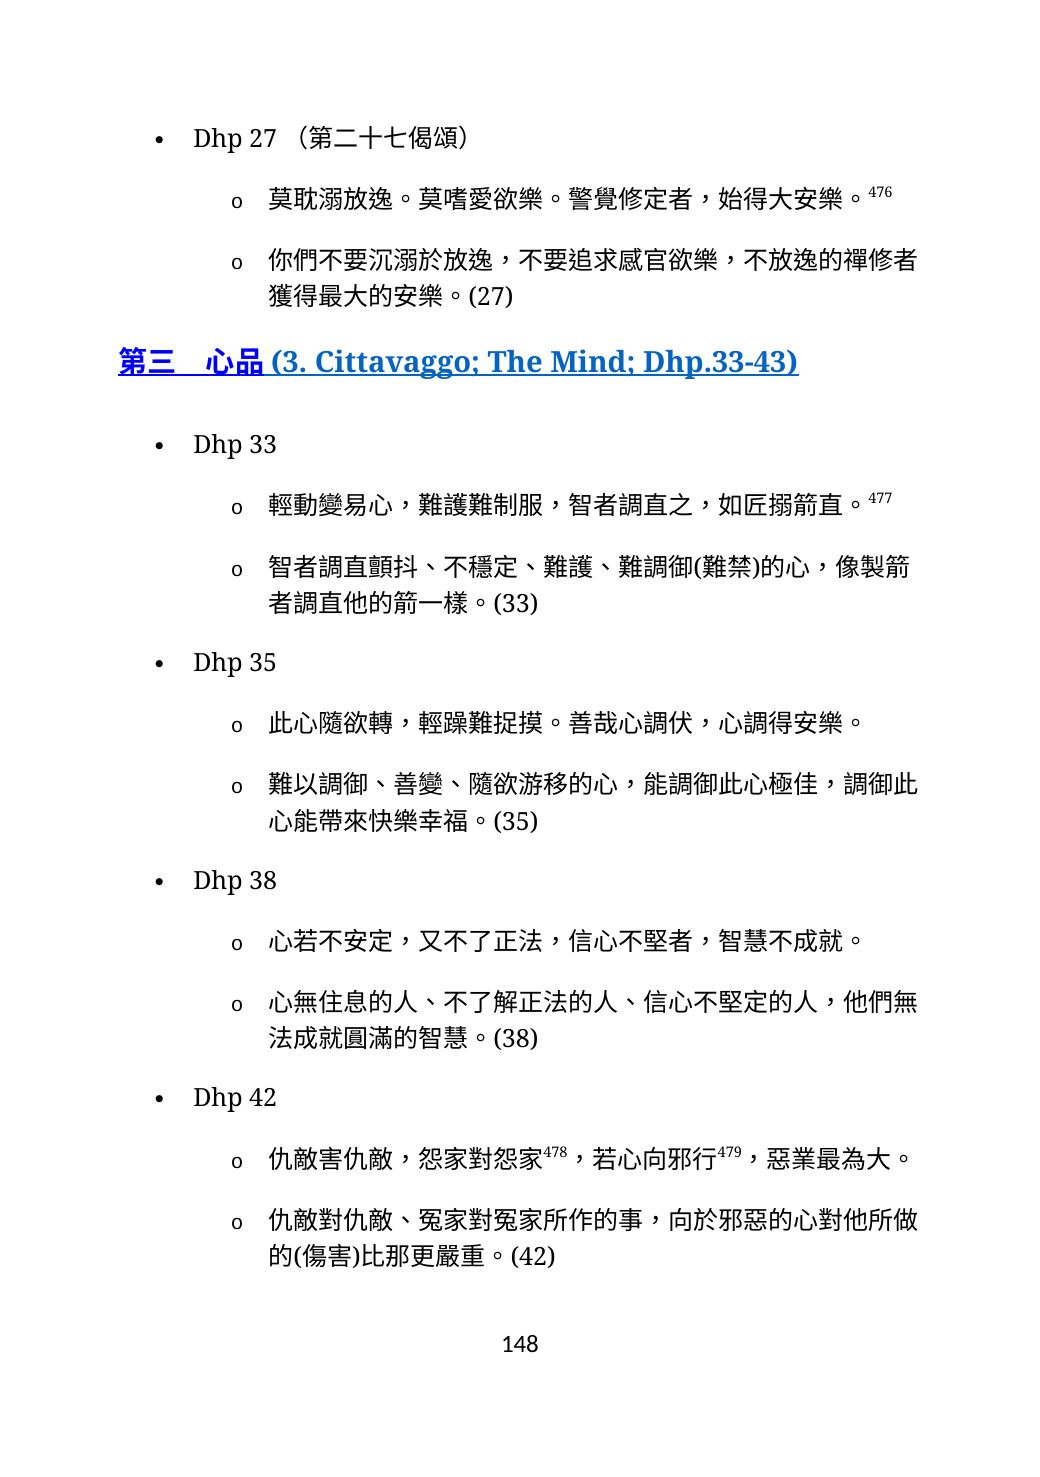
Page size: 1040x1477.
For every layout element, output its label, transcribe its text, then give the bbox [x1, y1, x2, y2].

list 智者調直顫抖、不穩定、難護、難調御(難禁)的心，像製箭者調直他的箭一樣。(33) [231, 547, 921, 619]
subtitle 第三 心品 (3. Cittavaggo; The Mind; Dhp.33-43) [118, 338, 921, 381]
list 莫耽溺放逸。莫嗜愛欲樂。警覺修定者，始得大安樂。 [231, 179, 921, 216]
list 此心隨欲轉，輕躁難捉摸。善哉心調伏，心調得安樂。 [231, 703, 921, 740]
list 心若不安定，又不了正法，信心不堅者，智慧不成就。 [231, 921, 921, 958]
list Dhp 35 [156, 644, 921, 678]
list Dhp 38 [156, 862, 921, 896]
list 仇敵害仇敵，怨家對怨家，若心向邪行，惡業最為大。 [231, 1139, 921, 1175]
list 仇敵對仇敵、冤家對冤家所作的事，向於邪惡的心對他所做的(傷害)比那更嚴重。(42) [231, 1200, 921, 1273]
list 輕動變易心，難護難制服，智者調直之，如匠搦箭直。 [231, 486, 921, 522]
list Dhp 33 [156, 427, 921, 461]
list Dhp 27 （第二十七偈頌） [156, 118, 921, 154]
list 難以調御、善變、隨欲游移的心，能調御此心極佳，調御此心能帶來快樂幸福。(35) [231, 765, 921, 837]
list 你們不要沉溺於放逸，不要追求感官欲樂，不放逸的禪修者獲得最大的安樂。(27) [231, 241, 921, 313]
list 心無住息的人、不了解正法的人、信心不堅定的人，他們無法成就圓滿的智慧。(38) [231, 983, 921, 1055]
list Dhp 42 [156, 1080, 921, 1114]
